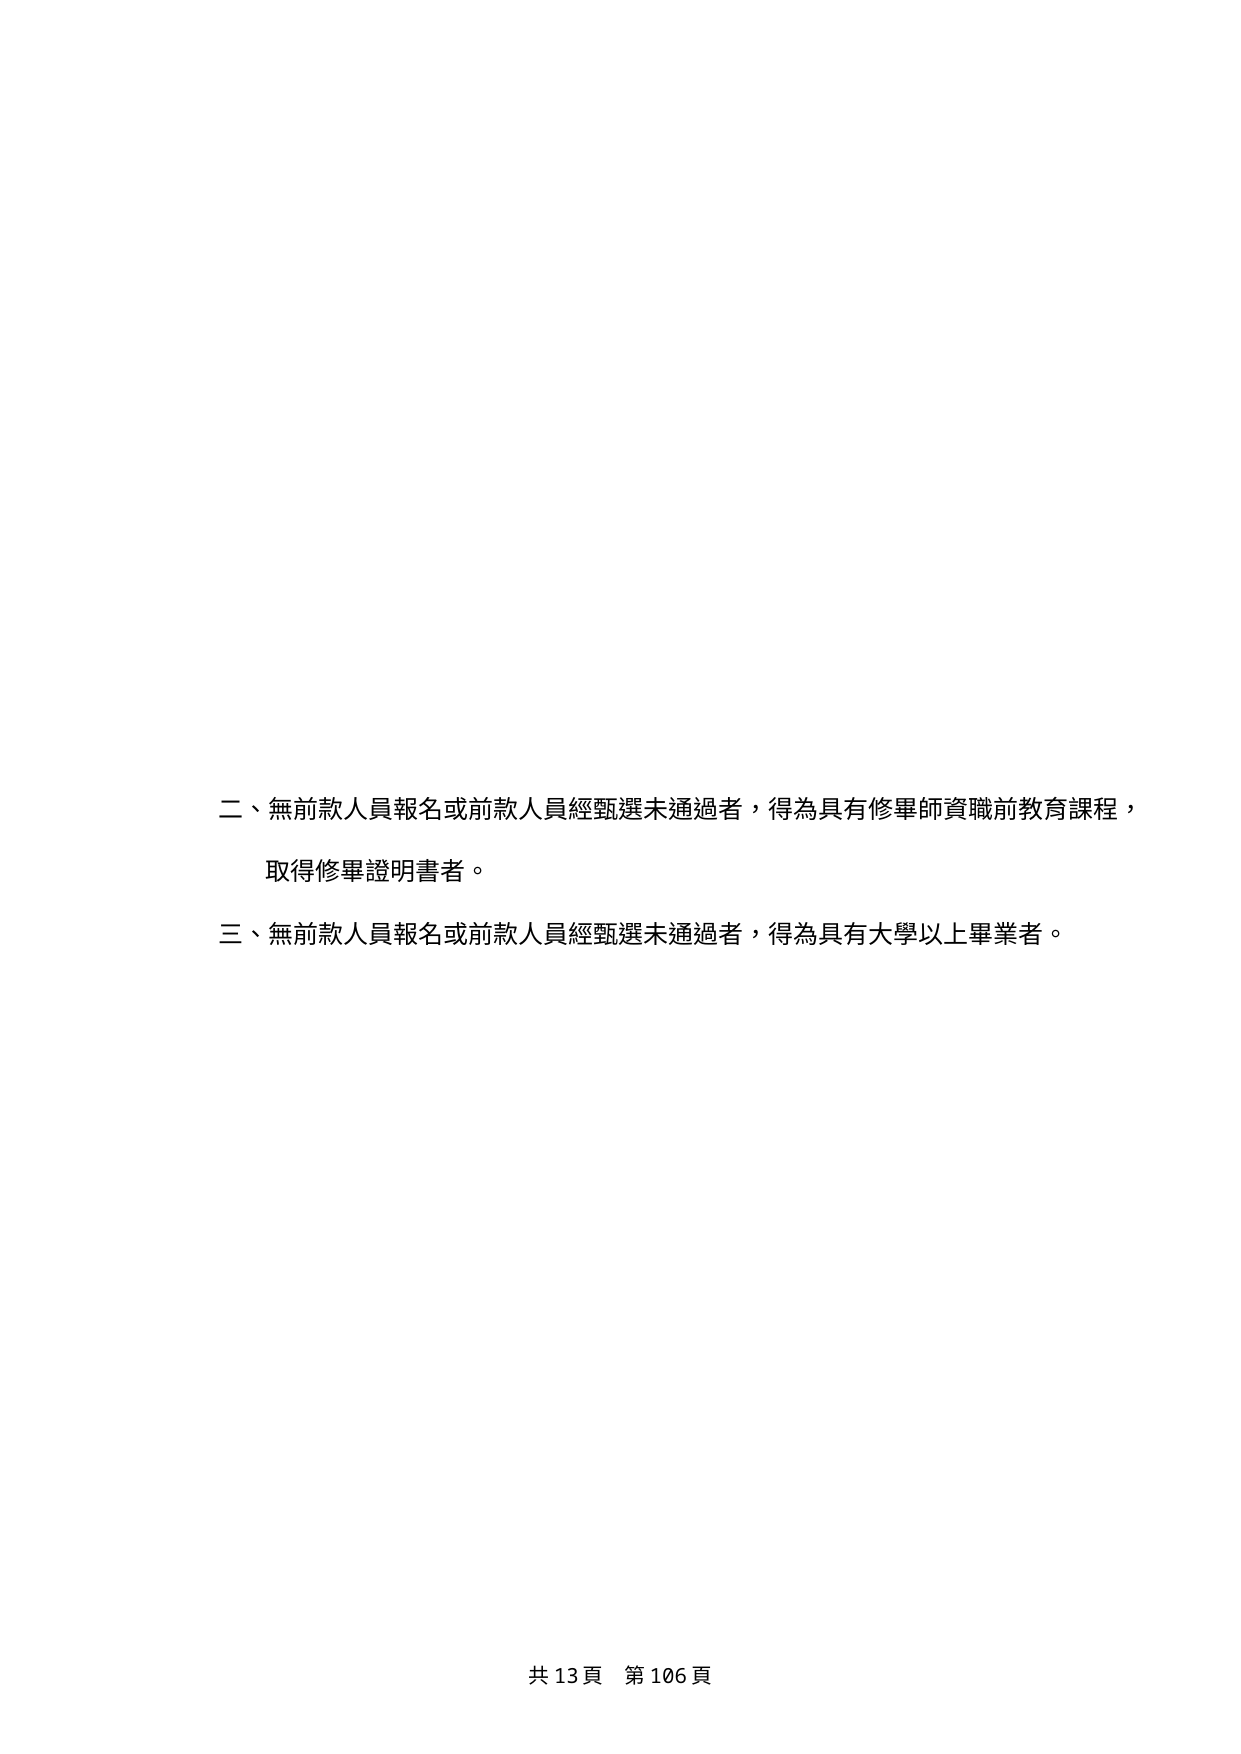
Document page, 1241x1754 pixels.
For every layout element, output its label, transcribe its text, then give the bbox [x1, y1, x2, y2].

text 三、無前款人員報名或前款人員經甄選未通過者，得為具有大學以上畢業者。 [218, 891, 1122, 953]
text 二、無前款人員報名或前款人員經甄選未通過者，得為具有修畢師資職前教育課程，取得修畢證明書者。 [218, 766, 1122, 891]
